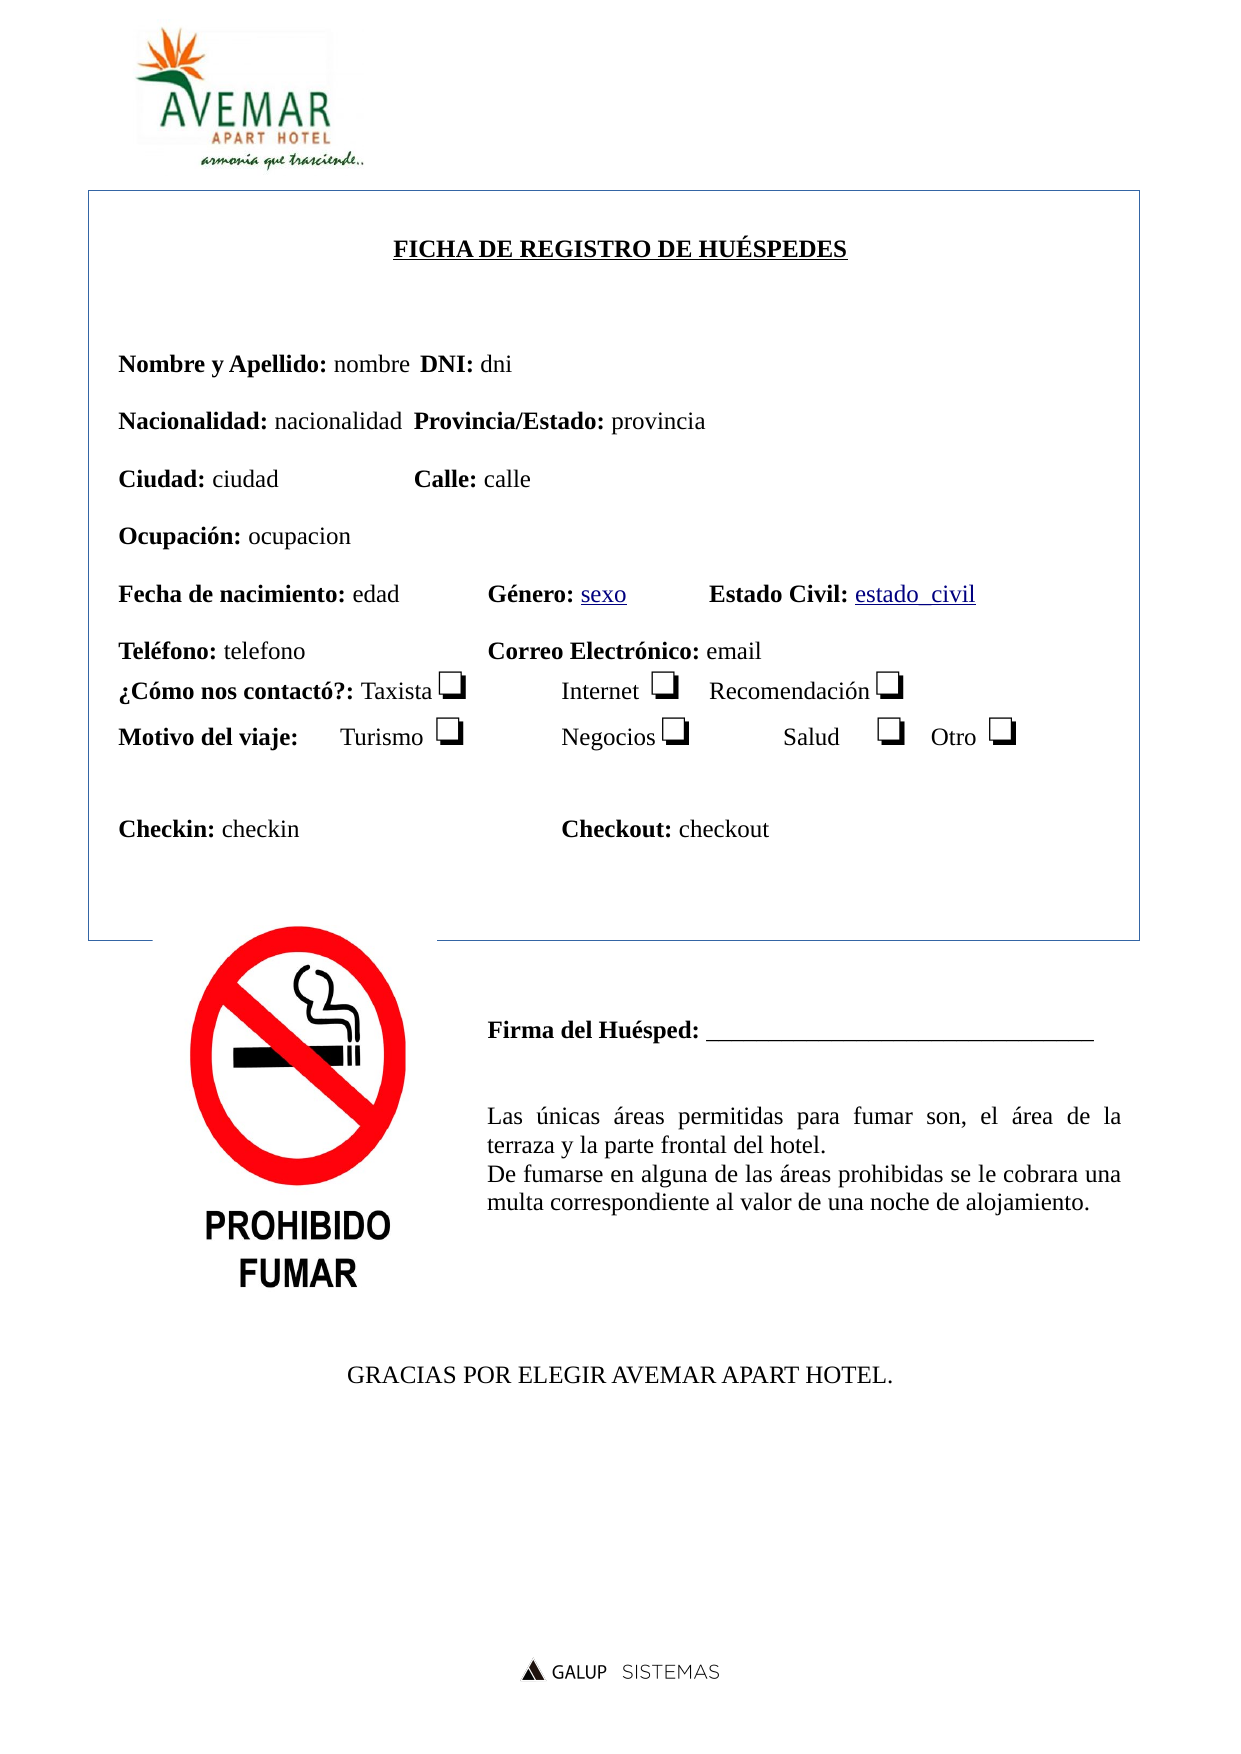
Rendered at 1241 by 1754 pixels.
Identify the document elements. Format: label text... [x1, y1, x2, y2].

text Las únicas áreas permitidas para fumar son, el área de la terraza y la parte frontal del hotel. [487, 1101, 1122, 1159]
text Firma del Huésped: _______________________________ [437, 1015, 1122, 1044]
text GRACIAS POR ELEGIR AVEMAR APART HOTEL. [118, 1360, 1122, 1389]
text De fumarse en alguna de las áreas prohibidas se le cobrara una multa correspondiente al valor de una noche de alojamiento. [487, 1159, 1122, 1216]
picture [152, 925, 437, 1298]
picture [515, 1651, 725, 1696]
picture [132, 19, 365, 176]
